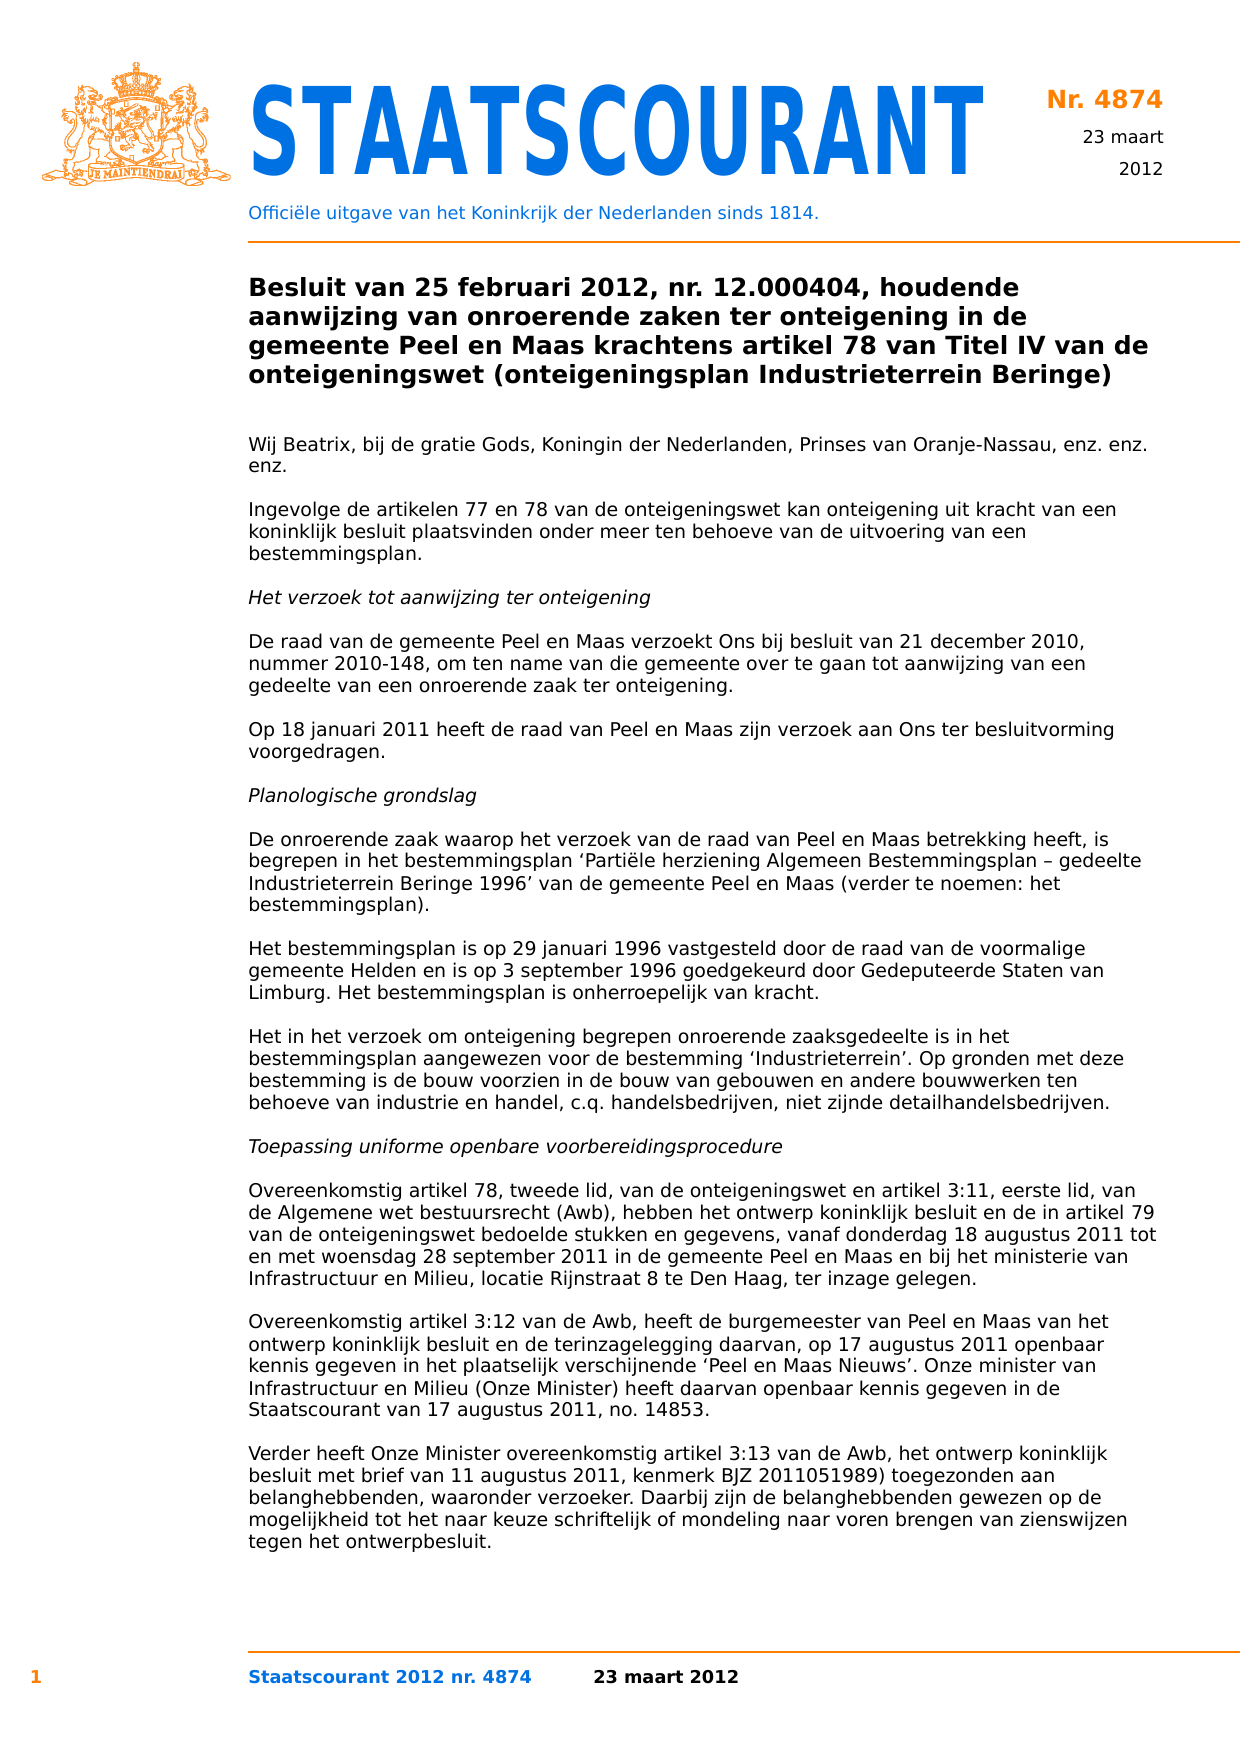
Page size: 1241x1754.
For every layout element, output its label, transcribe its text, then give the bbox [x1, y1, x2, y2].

table_cell 2012 [998, 153, 1240, 203]
text Op 18 januari 2011 heeft de raad van Peel en Maas zijn verzoek aan Ons ter besluitvorming voorgedragen. [248, 719, 1163, 763]
text Overeenkomstig artikel 3:12 van de Awb, heeft de burgemeester van Peel en Maas van het ontwerp koninklijk besluit en de terinzagelegging daarvan, op 17 augustus 2011 openbaar kennis gegeven in het plaatselijk verschijnende ‘Peel en Maas Nieuws’. Onze minister van Infrastructuur en Milieu (Onze Minister) heeft daarvan openbaar kennis gegeven in de Staatscourant van 17 augustus 2011, no. 14853. [248, 1311, 1163, 1421]
table_header Nr. 4874 [998, 62, 1240, 121]
subtitle Besluit van 25 februari 2012, nr. 12.000404, houdende aanwijzing van onroerende zaken ter onteigening in de gemeente Peel en Maas krachtens artikel 78 van Titel IV van de onteigeningswet (onteigeningsplan Industrieterrein Beringe) [248, 273, 1163, 390]
text Overeenkomstig artikel 78, tweede lid, van de onteigeningswet en artikel 3:11, eerste lid, van de Algemene wet bestuursrecht (Awb), hebben het ontwerp koninklijk besluit en de in artikel 79 van de onteigeningswet bedoelde stukken en gegevens, vanaf donderdag 18 augustus 2011 tot en met woensdag 28 september 2011 in de gemeente Peel en Maas en bij het ministerie van Infrastructuur en Milieu, locatie Rijnstraat 8 te Den Haag, ter inzage gelegen. [248, 1180, 1163, 1289]
table_cell 23 maart [998, 121, 1240, 153]
text Het bestemmingsplan is op 29 januari 1996 vastgesteld door de raad van de voormalige gemeente Helden en is op 3 september 1996 goedgekeurd door Gedeputeerde Staten van Limburg. Het bestemmingsplan is onherroepelijk van kracht. [248, 938, 1163, 1004]
text Verder heeft Onze Minister overeenkomstig artikel 3:13 van de Awb, het ontwerp koninklijk besluit met brief van 11 augustus 2011, kenmerk BJZ 2011051989) toegezonden aan belanghebbenden, waaronder verzoeker. Daarbij zijn de belanghebbenden gewezen op de mogelijkheid tot het naar keuze schriftelijk of mondeling naar voren brengen van zienswijzen tegen het ontwerpbesluit. [248, 1443, 1163, 1553]
table_header [25, 62, 248, 241]
text De raad van de gemeente Peel en Maas verzoekt Ons bij besluit van 21 december 2010, nummer 2010-148, om ten name van die gemeente over te gaan tot aanwijzing van een gedeelte van een onroerende zaak ter onteigening. [248, 631, 1163, 697]
text Wij Beatrix, bij de gratie Gods, Koningin der Nederlanden, Prinses van Oranje-Nassau, enz. enz. enz. [248, 433, 1163, 477]
table_cell Officiële uitgave van het Koninkrijk der Nederlanden sinds 1814. [248, 203, 1240, 241]
table_header STAATSCOURANT [248, 62, 998, 203]
subtitle Het verzoek tot aanwijzing ter onteigening [248, 587, 1163, 609]
subtitle Planologische grondslag [248, 784, 1163, 807]
picture [41, 62, 231, 186]
subtitle Toepassing uniforme openbare voorbereidingsprocedure [248, 1136, 1163, 1158]
text Ingevolge de artikelen 77 en 78 van de onteigeningswet kan onteigening uit kracht van een koninklijk besluit plaatsvinden onder meer ten behoeve van de uitvoering van een bestemmingsplan. [248, 499, 1163, 565]
text Het in het verzoek om onteigening begrepen onroerende zaaksgedeelte is in het bestemmingsplan aangewezen voor de bestemming ‘Industrieterrein’. Op gronden met deze bestemming is de bouw voorzien in de bouw van gebouwen en andere bouwwerken ten behoeve van industrie en handel, c.q. handelsbedrijven, niet zijnde detailhandelsbedrijven. [248, 1026, 1163, 1114]
text De onroerende zaak waarop het verzoek van de raad van Peel en Maas betrekking heeft, is begrepen in het bestemmingsplan ‘Partiële herziening Algemeen Bestemmingsplan – gedeelte Industrieterrein Beringe 1996’ van de gemeente Peel en Maas (verder te noemen: het bestemmingsplan). [248, 828, 1163, 916]
